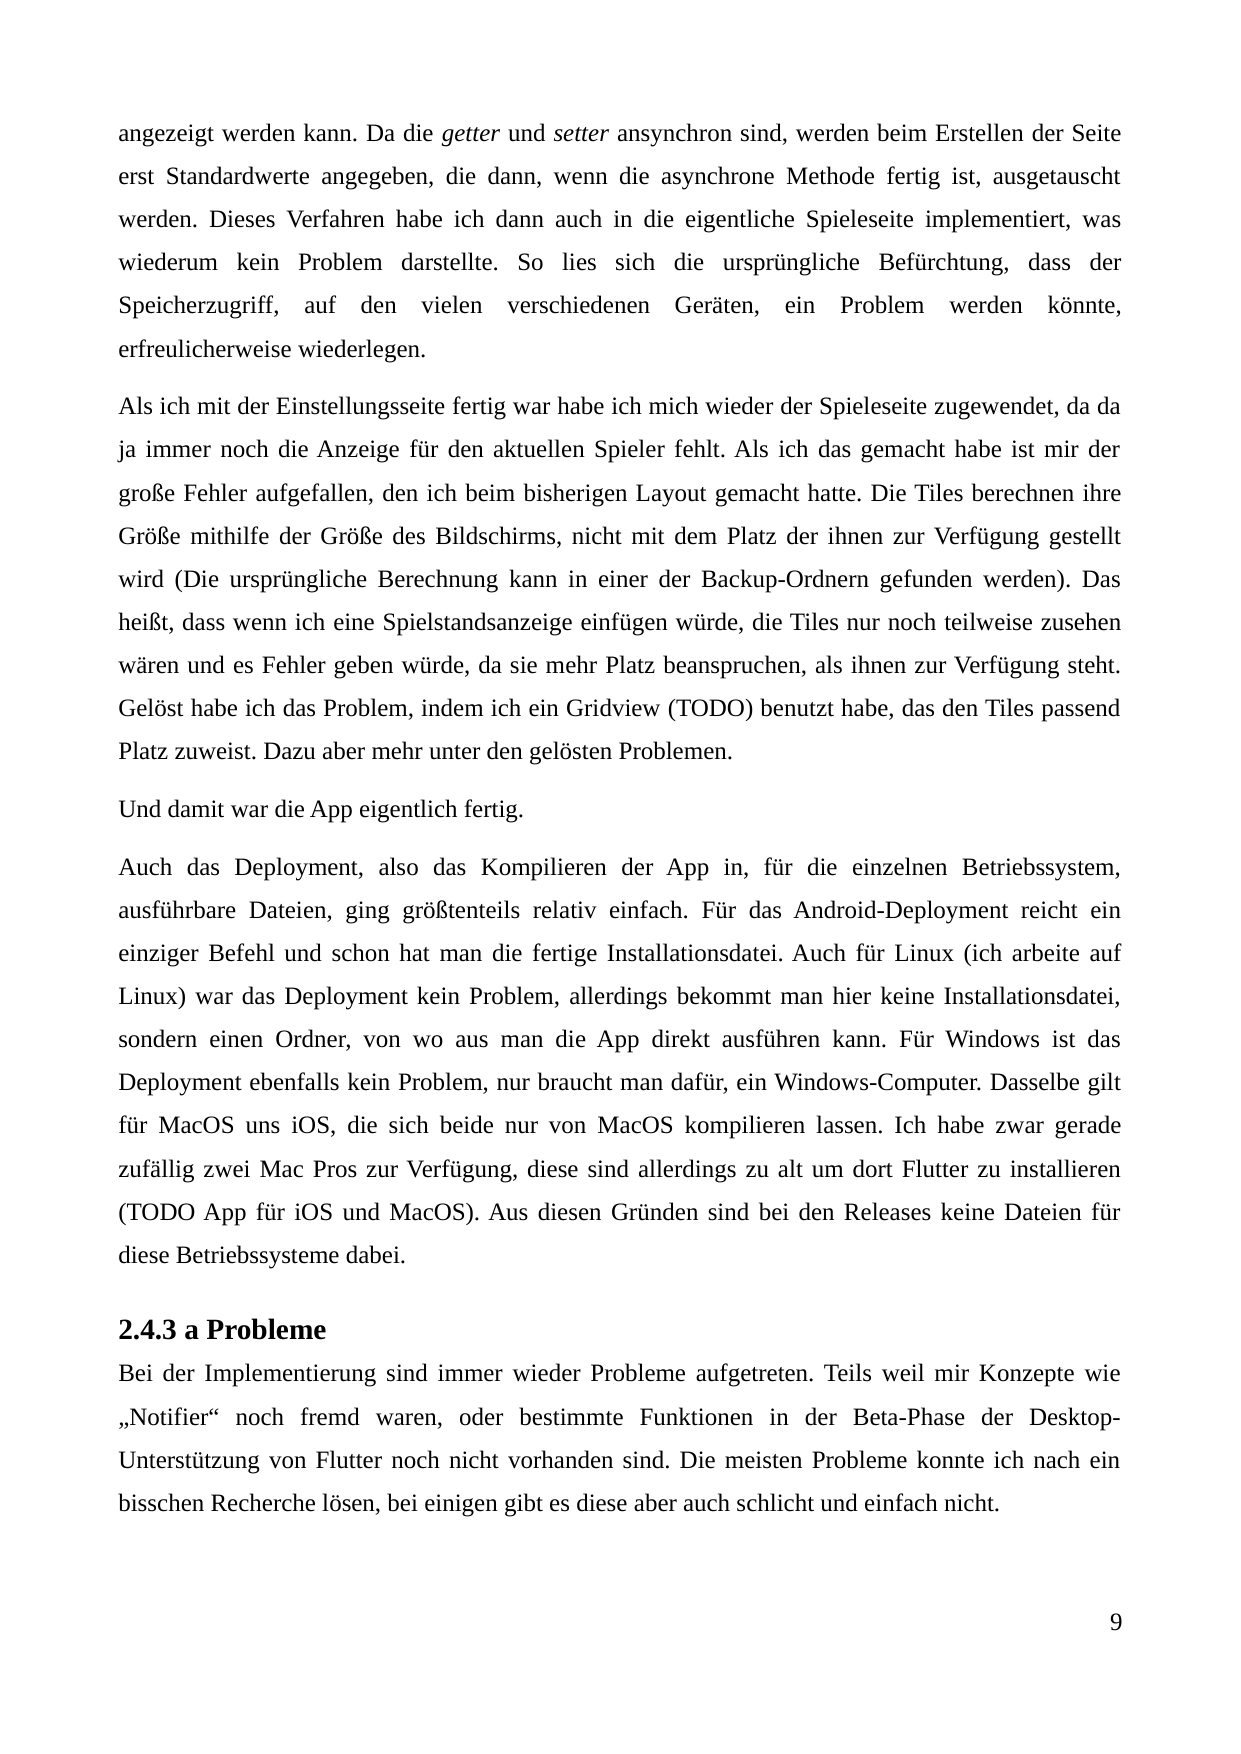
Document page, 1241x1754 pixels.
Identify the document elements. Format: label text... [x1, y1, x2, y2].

text Auch das Deployment, also das Kompilieren der App in, für die einzelnen Betriebssystem, ausführbare Dateien, ging größtenteils relativ einfach. Für das Android-Deployment reicht ein einziger Befehl und schon hat man die fertige Installationsdatei. Auch für Linux (ich arbeite auf Linux) war das Deployment kein Problem, allerdings bekommt man hier keine Installationsdatei, sondern einen Ordner, von wo aus man die App direkt ausführen kann. Für Windows ist das Deployment ebenfalls kein Problem, nur braucht man dafür, ein Windows-Computer. Dasselbe gilt für MacOS uns iOS, die sich beide nur von MacOS kompilieren lassen. Ich habe zwar gerade zufällig zwei Mac Pros zur Verfügung, diese sind allerdings zu alt um dort Flutter zu installieren (TODO App für iOS und MacOS). Aus diesen Gründen sind bei den Releases keine Dateien für diese Betriebssysteme dabei. [118, 852, 1122, 1269]
subtitle 2.4.3 a Probleme [118, 1312, 1122, 1346]
text Und damit war die App eigentlich fertig. [118, 794, 1122, 823]
text Bei der Implementierung sind immer wieder Probleme aufgetreten. Teils weil mir Konzepte wie „Notifier“ noch fremd waren, oder bestimmte Funktionen in der Beta-Phase der Desktop-Unterstützung von Flutter noch nicht vorhanden sind. Die meisten Probleme konnte ich nach ein bisschen Recherche lösen, bei einigen gibt es diese aber auch schlicht und einfach nicht. [118, 1358, 1122, 1517]
text angezeigt werden kann. Da die getter und setter ansynchron sind, werden beim Erstellen der Seite erst Standardwerte angegeben, die dann, wenn die asynchrone Methode fertig ist, ausgetauscht werden. Dieses Verfahren habe ich dann auch in die eigentliche Spieleseite implementiert, was wiederum kein Problem darstellte. So lies sich die ursprüngliche Befürchtung, dass der Speicherzugriff, auf den vielen verschiedenen Geräten, ein Problem werden könnte, erfreulicherweise wiederlegen. [118, 118, 1122, 362]
text Als ich mit der Einstellungsseite fertig war habe ich mich wieder der Spieleseite zugewendet, da da ja immer noch die Anzeige für den aktuellen Spieler fehlt. Als ich das gemacht habe ist mir der große Fehler aufgefallen, den ich beim bisherigen Layout gemacht hatte. Die Tiles berechnen ihre Größe mithilfe der Größe des Bildschirms, nicht mit dem Platz der ihnen zur Verfügung gestellt wird (Die ursprüngliche Berechnung kann in einer der Backup-Ordnern gefunden werden). Das heißt, dass wenn ich eine Spielstandsanzeige einfügen würde, die Tiles nur noch teilweise zusehen wären und es Fehler geben würde, da sie mehr Platz beanspruchen, als ihnen zur Verfügung steht. Gelöst habe ich das Problem, indem ich ein Gridview (TODO) benutzt habe, das den Tiles passend Platz zuweist. Dazu aber mehr unter den gelösten Problemen. [118, 391, 1122, 765]
